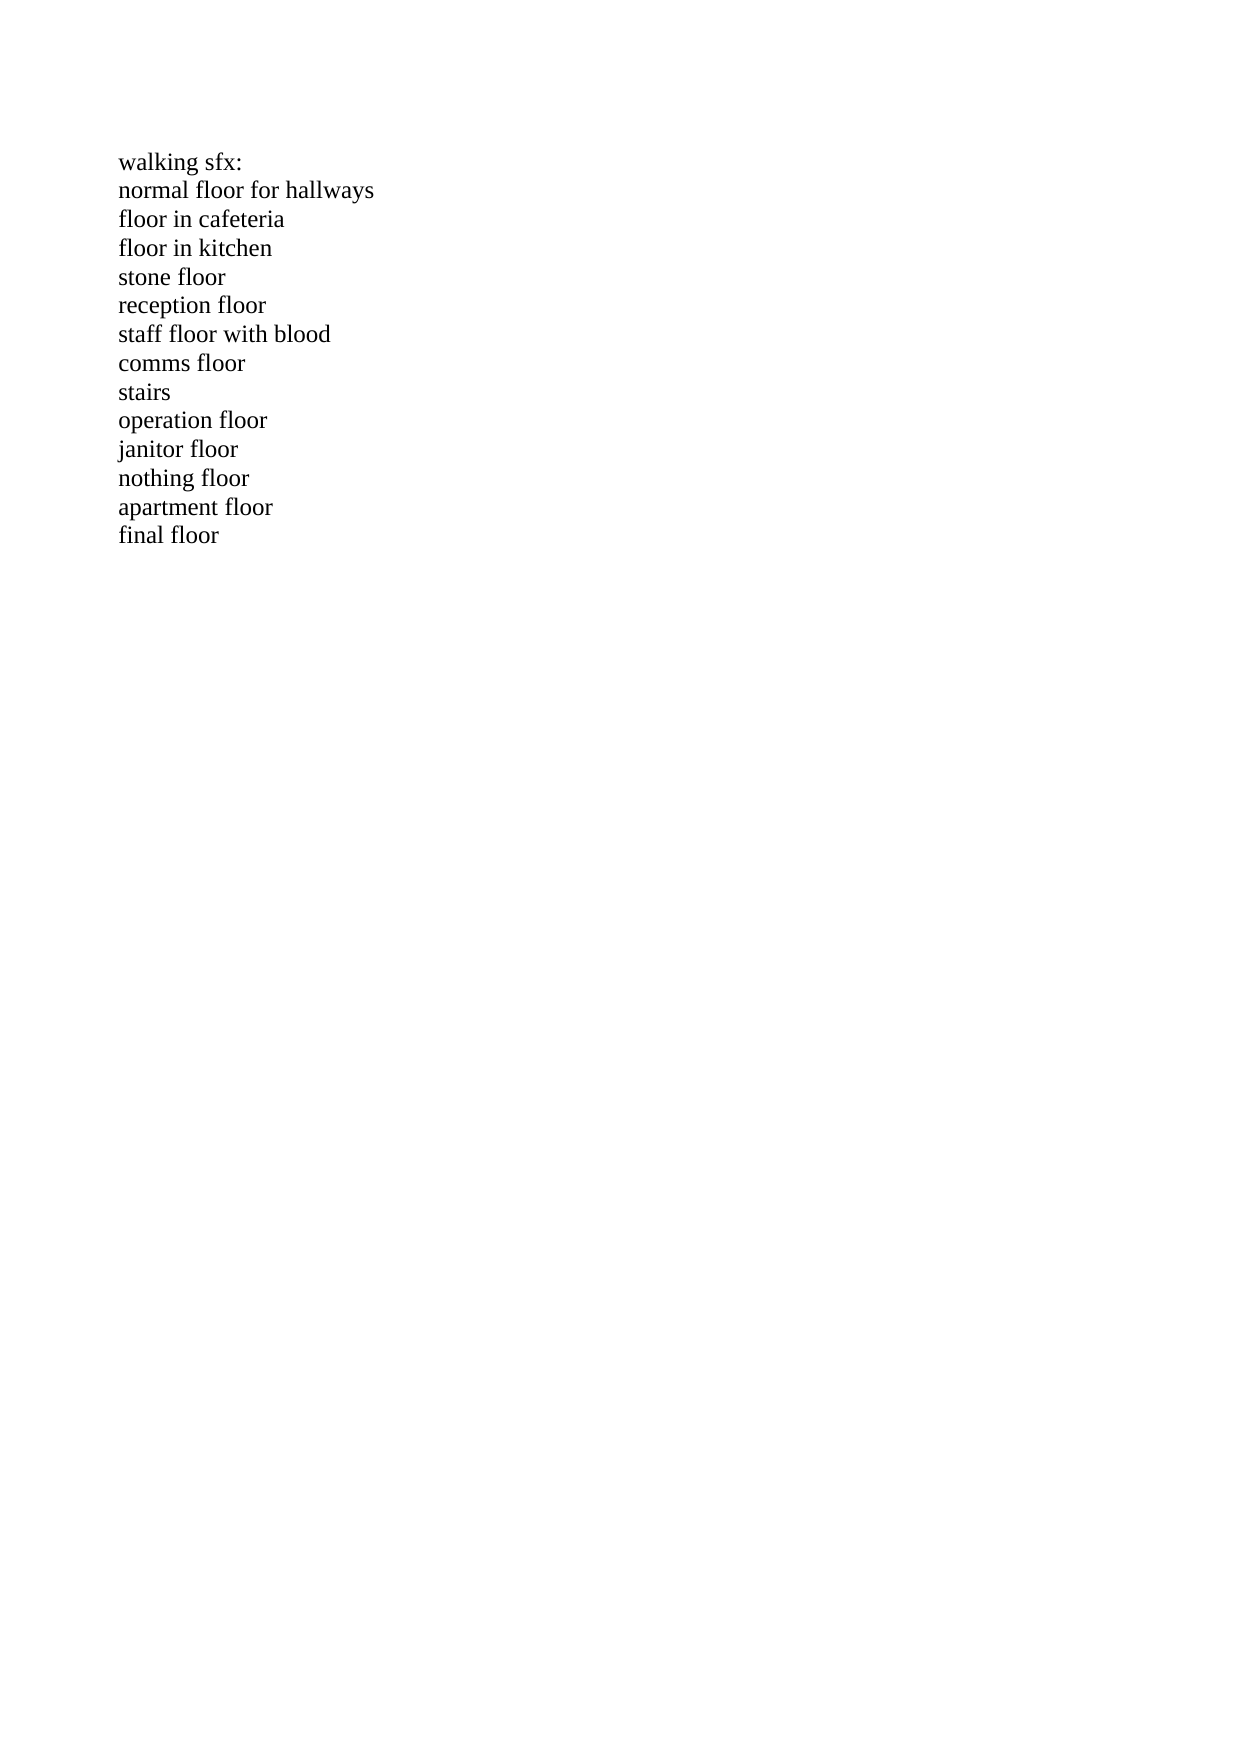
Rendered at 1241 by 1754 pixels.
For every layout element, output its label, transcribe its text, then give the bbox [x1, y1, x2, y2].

text comms floor [118, 348, 1122, 377]
text walking sfx: [118, 147, 1122, 176]
text janitor floor [118, 434, 1122, 463]
text floor in kitchen [118, 233, 1122, 262]
text staff floor with blood [118, 319, 1122, 348]
text final floor [118, 521, 1122, 549]
text stone floor [118, 262, 1122, 291]
text operation floor [118, 406, 1122, 434]
text floor in cafeteria [118, 204, 1122, 233]
text reception floor [118, 291, 1122, 319]
text stairs [118, 377, 1122, 406]
text apartment floor [118, 492, 1122, 521]
text nothing floor [118, 463, 1122, 492]
text normal floor for hallways [118, 176, 1122, 204]
